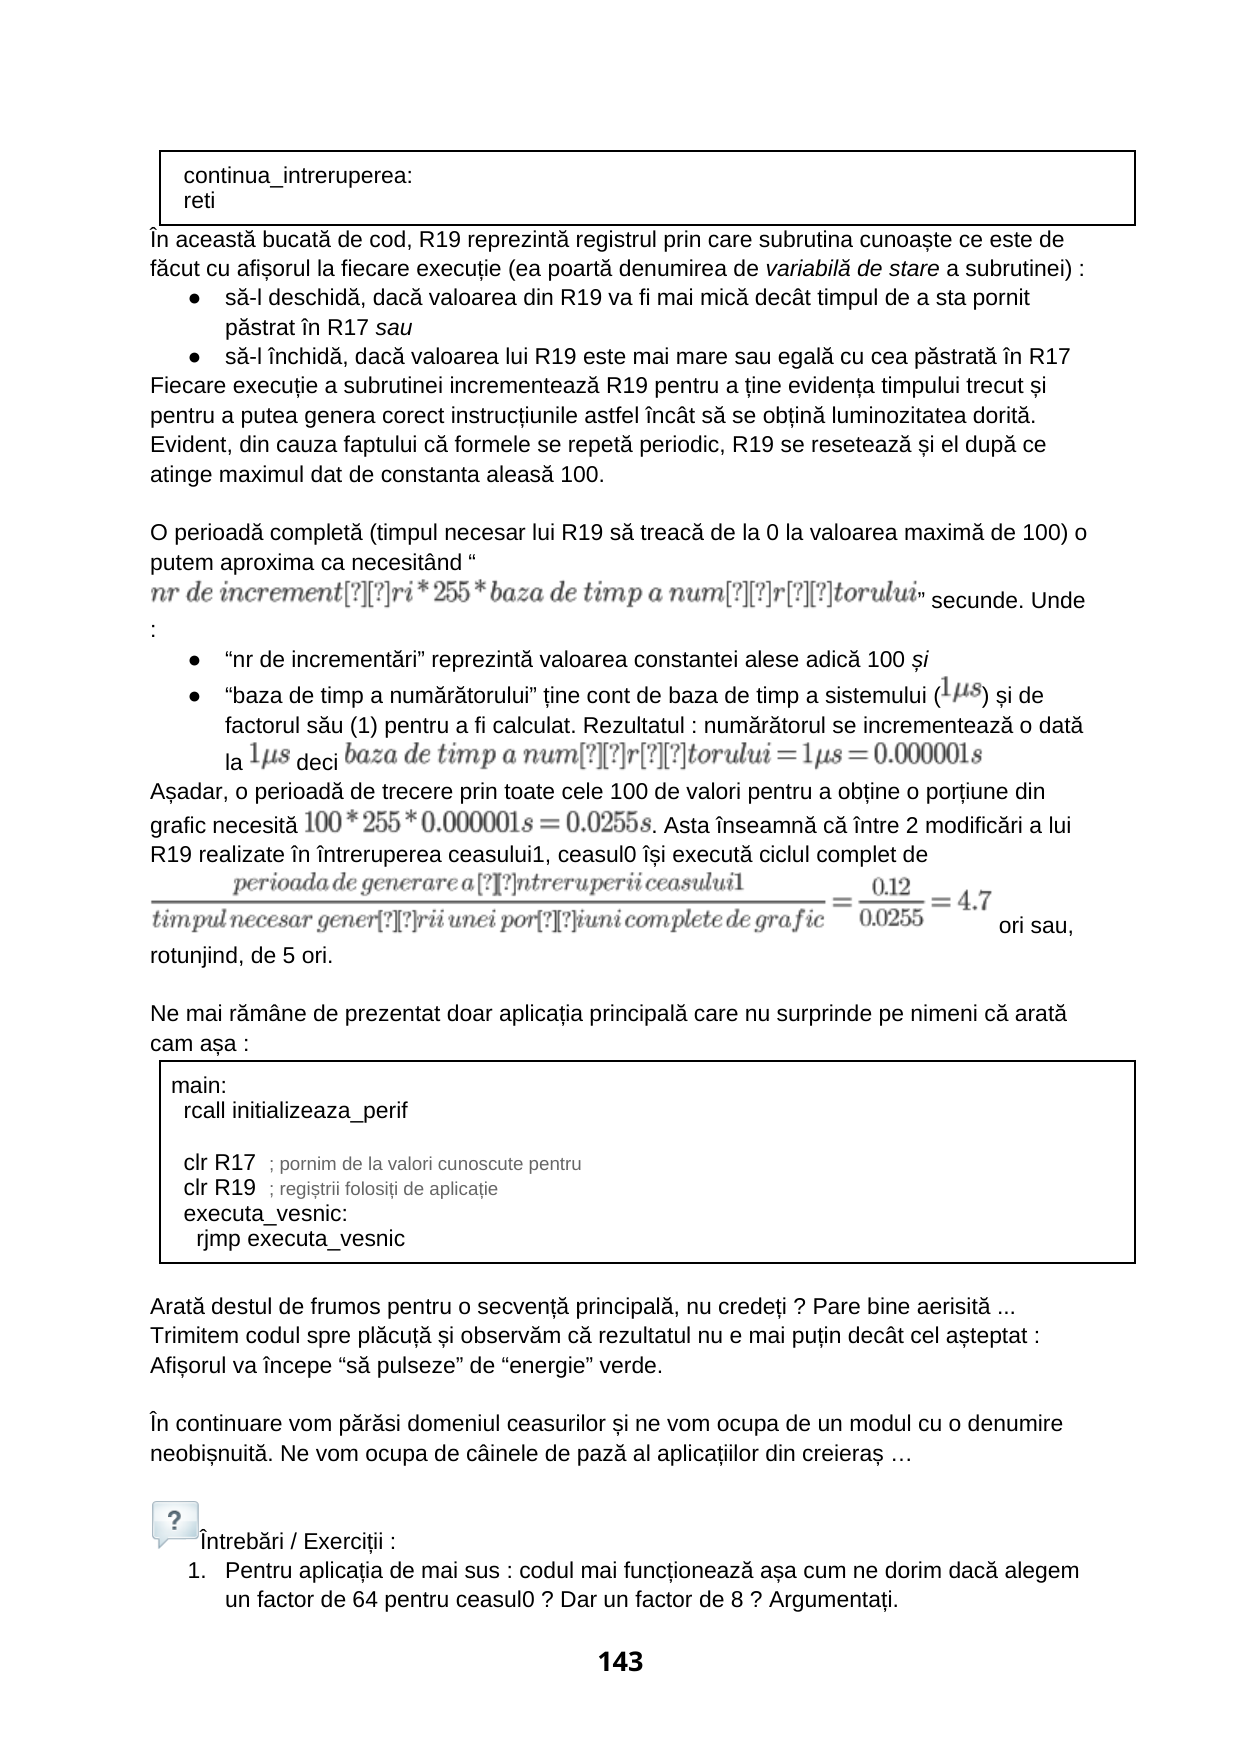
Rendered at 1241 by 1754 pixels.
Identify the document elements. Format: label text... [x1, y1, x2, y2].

picture [150, 871, 993, 934]
list “baza de timp a numărătorului” ține cont de baza de timp a sistemului () și de factorul său (1) pentru a fi calculat. Rezultatul : numărătorul se incrementează o dată la deci [187, 676, 1091, 775]
text O perioadă completă (timpul necesar lui R19 să treacă de la 0 la valoarea maximă de 100) o putem aproxima ca necesitând “” secunde. Unde : [150, 520, 1091, 643]
picture [941, 675, 982, 704]
picture [249, 742, 290, 771]
text În această bucată de cod, R19 reprezintă registrul prin care subrutina cunoaște ce este de făcut cu afișorul la fiecare execuție (ea poartă denumirea de variabilă de stare a subrutinei) : [150, 226, 1091, 281]
text Trimitem codul spre plăcuță și observăm că rezultatul nu e mai puțin decât cel așteptat : Afișorul va începe “să pulseze” de “energie” verde. [150, 1323, 1091, 1378]
text Fiecare execuție a subrutinei incrementează R19 pentru a ține evidența timpului trecut și pentru a putea genera corect instrucțiunile astfel încât să se obțină luminozitatea dorită. [150, 373, 1091, 428]
table_header main: rcall initializeaza_perif clr R17 ; pornim de la valori cunoscute pentru clr R19 ; regiștrii folosiți de aplicație executa_vesnic: rjmp executa_vesnic [161, 1062, 1134, 1262]
text Ne mai rămâne de prezentat doar aplicația principală care nu surprinde pe nimeni că arată cam așa : [150, 1001, 1091, 1056]
list Pentru aplicația de mai sus : codul mai funcționează așa cum ne dorim dacă alegem un factor de 64 pentru ceasul0 ? Dar un factor de 8 ? Argumentați. [187, 1558, 1091, 1613]
picture [150, 578, 918, 609]
picture [304, 808, 652, 834]
picture [344, 742, 983, 771]
text În continuare vom părăsi domeniul ceasurilor și ne vom ocupa de un modul cu o denumire neobișnuită. Ne vom ocupa de câinele de pază al aplicațiilor din creieraș … [150, 1411, 1091, 1466]
picture [150, 1499, 200, 1550]
text Întrebări / Exerciții : [150, 1525, 1091, 1554]
table_header continua_intreruperea: reti [161, 152, 1134, 224]
list să-l închidă, dacă valoarea lui R19 este mai mare sau egală cu cea păstrată în R17 [187, 344, 1091, 369]
text Arată destul de frumos pentru o secvență principală, nu credeți ? Pare bine aerisită ... [150, 1293, 1091, 1319]
text Așadar, o perioadă de trecere prin toate cele 100 de valori pentru a obține o porțiune din grafic necesită . Asta înseamnă că între 2 modificări a lui R19 realizate în întreruperea ceasului1, ceasul0 își execută ciclul complet de ori sau, rotunjind, de 5 ori. [150, 779, 1091, 968]
list să-l deschidă, dacă valoarea din R19 va fi mai mică decât timpul de a sta pornit păstrat în R17 sau [187, 285, 1091, 340]
text Evident, din cauza faptului că formele se repetă periodic, R19 se resetează și el după ce atinge maximul dat de constanta aleasă 100. [150, 432, 1091, 487]
list “nr de incrementări” reprezintă valoarea constantei alese adică 100 și [187, 646, 1091, 672]
